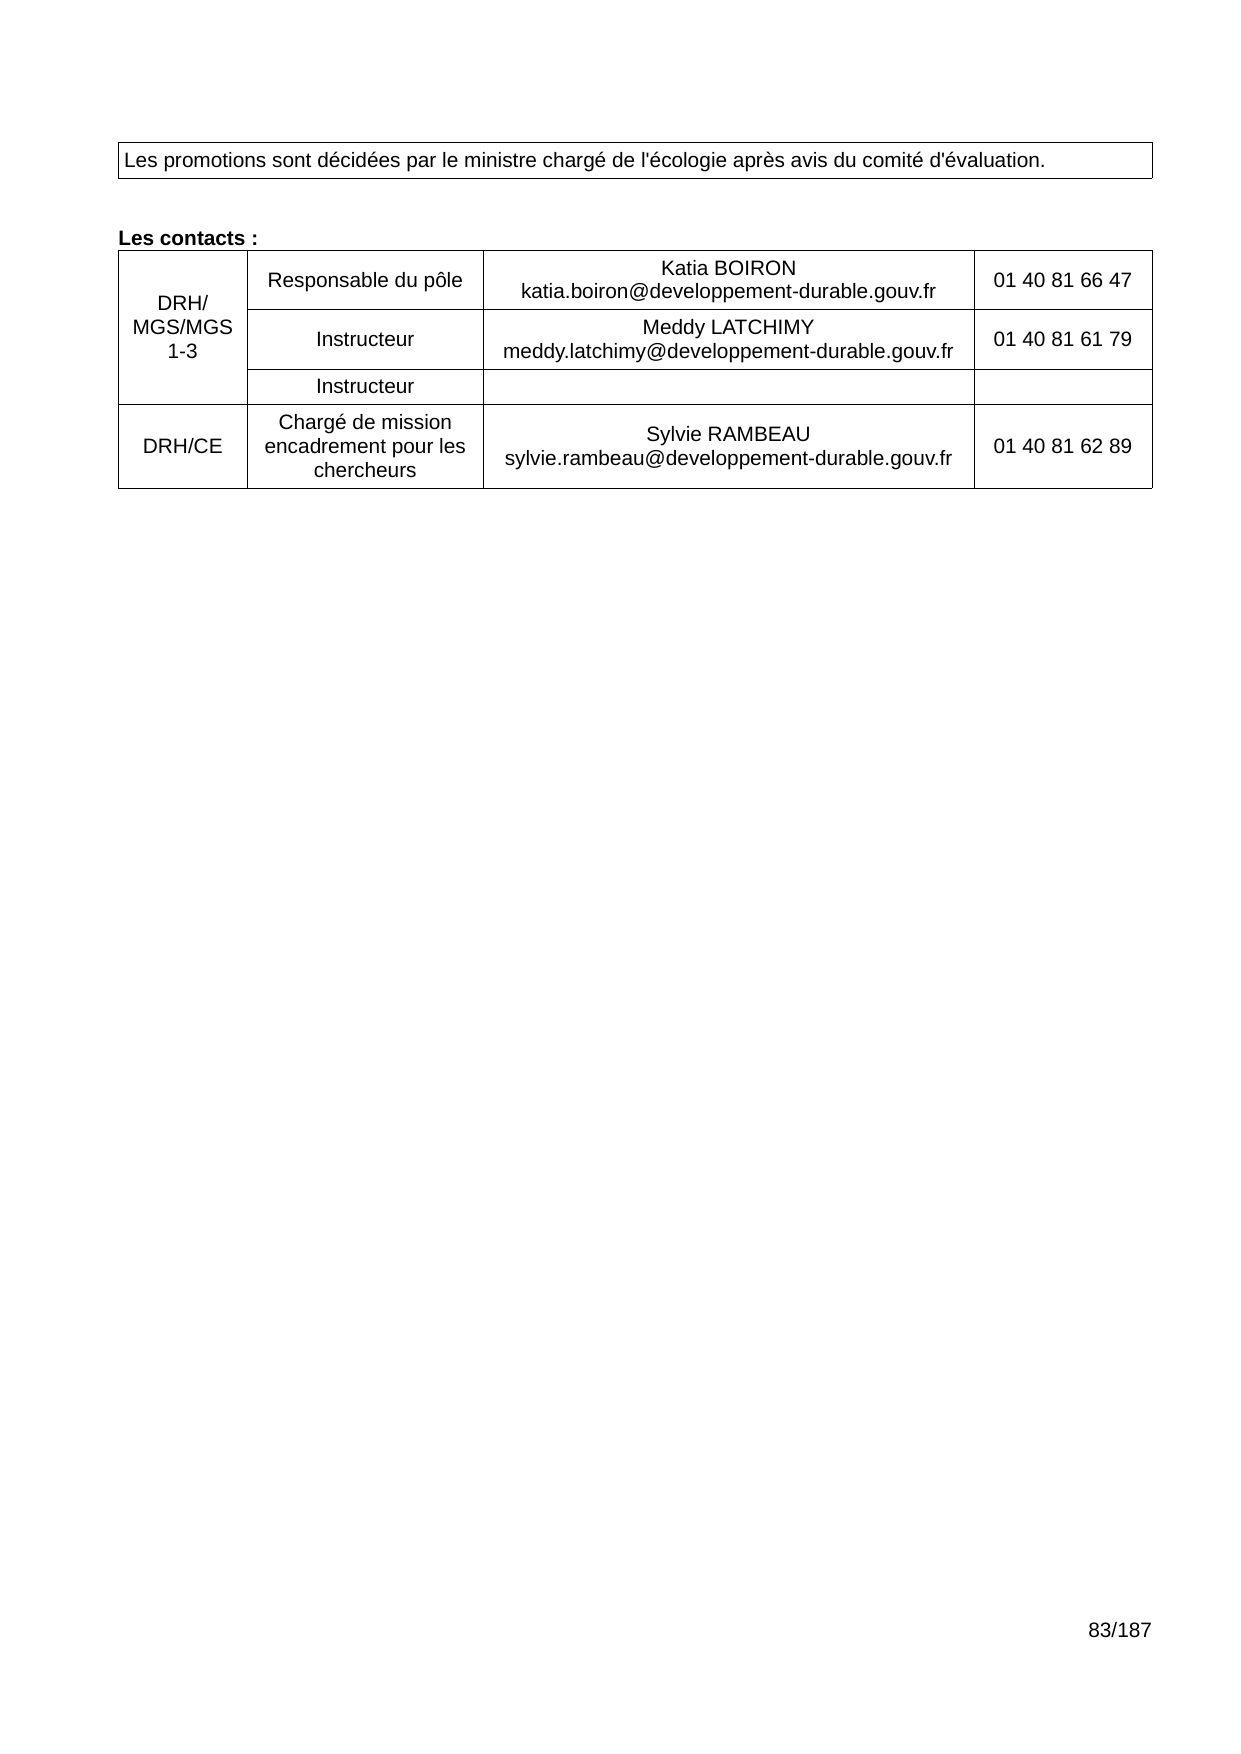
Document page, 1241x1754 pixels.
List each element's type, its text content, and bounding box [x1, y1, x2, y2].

table_cell [975, 370, 1152, 404]
table_cell 01 40 81 62 89 [975, 405, 1152, 487]
table_cell Sylvie RAMBEAU sylvie.rambeau@developpement-durable.gouv.fr [484, 405, 974, 487]
table_cell 01 40 81 61 79 [975, 310, 1152, 368]
table_header Les promotions sont décidées par le ministre chargé de l'écologie après avis du comité d'évaluation. [119, 143, 1152, 178]
table_header 01 40 81 66 47 [975, 251, 1152, 309]
table_cell Instructeur [248, 370, 483, 404]
table_header Responsable du pôle [248, 251, 483, 309]
text Les contacts : [118, 226, 1152, 249]
table_header DRH/MGS/MGS 1-3 [119, 251, 247, 404]
table_cell Meddy LATCHIMY meddy.latchimy@developpement-durable.gouv.fr [484, 310, 974, 368]
table_cell [484, 370, 974, 404]
table_cell Chargé de mission encadrement pour les chercheurs [248, 405, 483, 487]
table_cell Instructeur [248, 310, 483, 368]
table_header Katia BOIRON katia.boiron@developpement-durable.gouv.fr [484, 251, 974, 309]
table_cell DRH/CE [119, 405, 247, 487]
